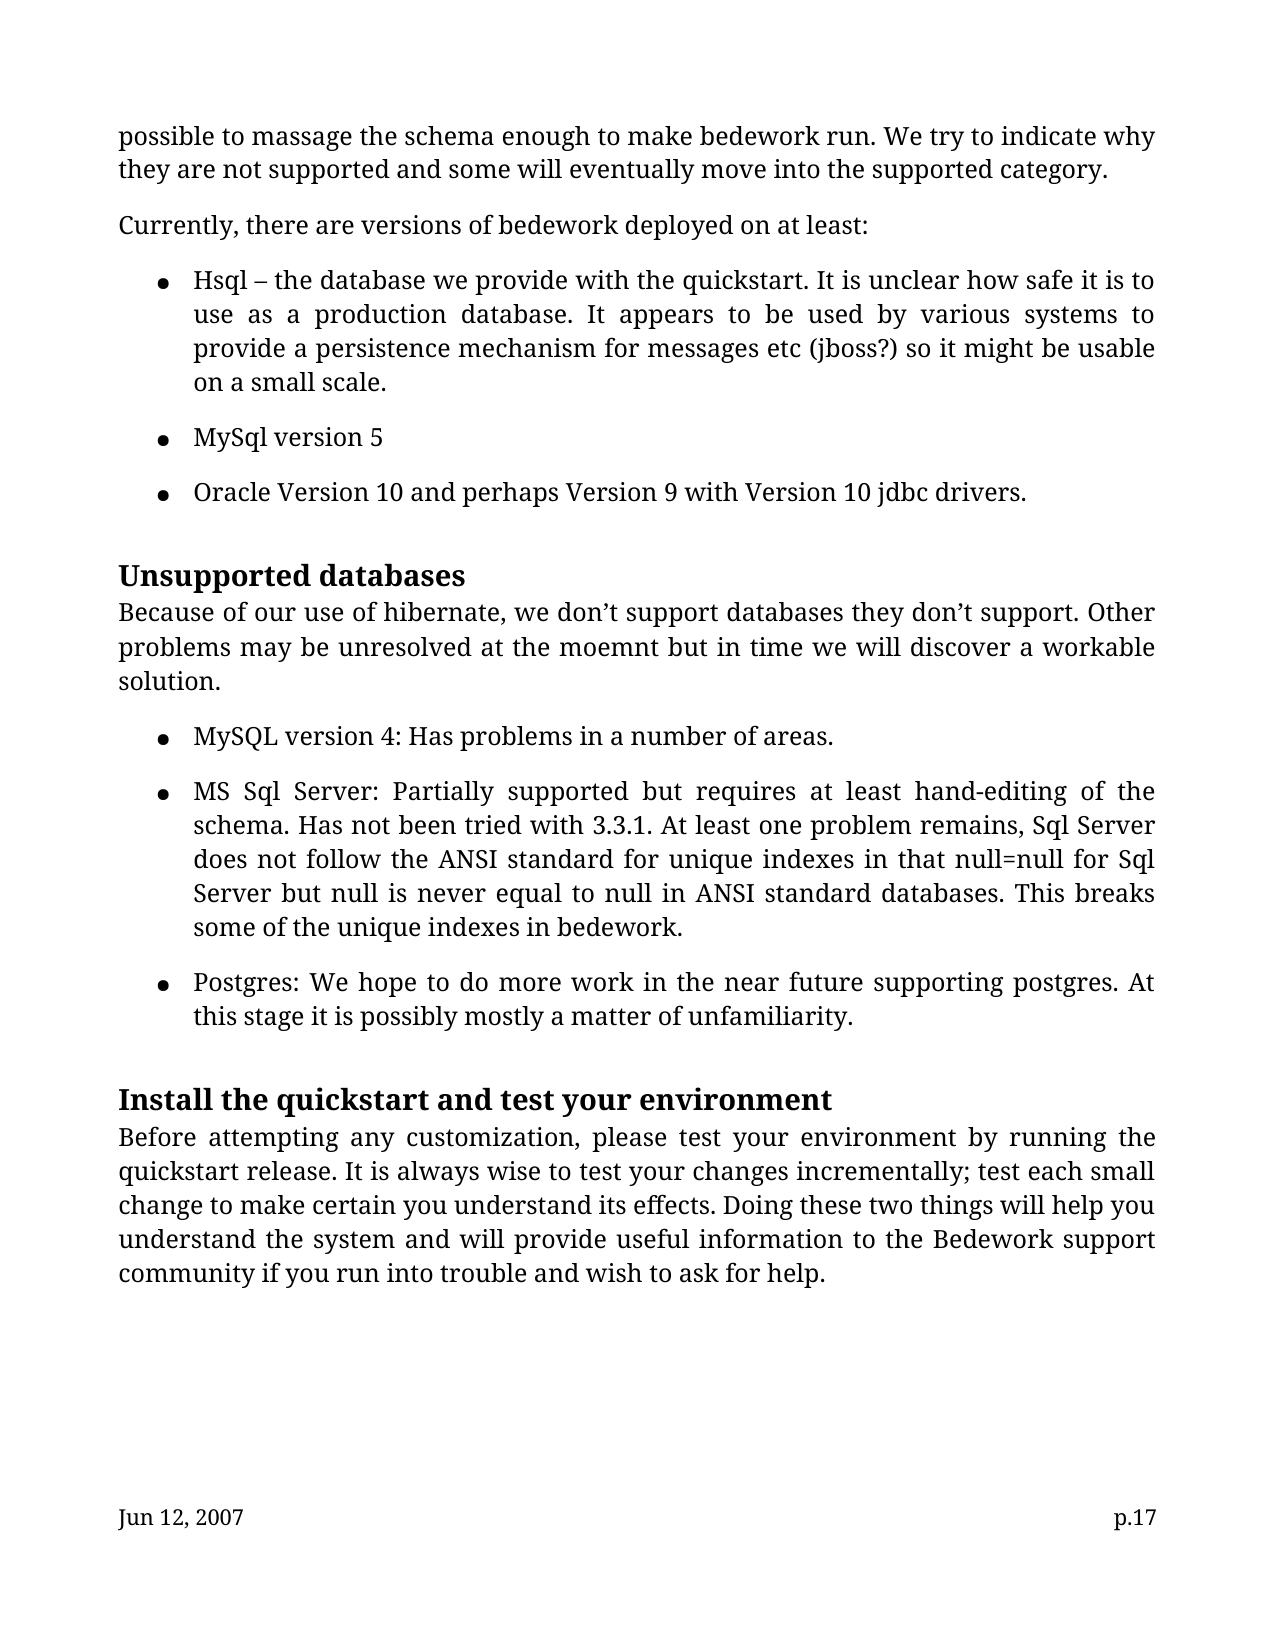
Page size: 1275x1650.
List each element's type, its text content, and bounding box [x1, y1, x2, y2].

subtitle Install the quickstart and test your environment [118, 1079, 1157, 1119]
list MySql version 5 [156, 420, 1157, 454]
list Hsql – the database we provide with the quickstart. It is unclear how safe it is to use as a production database. It appears to be used by various systems to provide a persistence mechanism for messages etc (jboss?) so it might be usable on a small scale. [156, 262, 1157, 399]
text Before attempting any customization, please test your environment by running the quickstart release. It is always wise to test your changes incrementally; test each small change to make certain you understand its effects. Doing these two things will help you understand the system and will provide useful information to the Bedework support community if you run into trouble and wish to ask for help. [118, 1119, 1157, 1289]
text Because of our use of hibernate, we don’t support databases they don’t support. Other problems may be unresolved at the moemnt but in time we will discover a workable solution. [118, 595, 1157, 697]
list Postgres: We hope to do more work in the near future supporting postgres. At this stage it is possibly mostly a matter of unfamiliarity. [156, 965, 1157, 1033]
text Currently, there are versions of bedework deployed on at least: [118, 207, 1157, 241]
list MySQL version 4: Has problems in a number of areas. [156, 718, 1157, 752]
list Oracle Version 10 and perhaps Version 9 with Version 10 jdbc drivers. [156, 475, 1157, 509]
list MS Sql Server: Partially supported but requires at least hand-editing of the schema. Has not been tried with 3.3.1. At least one problem remains, Sql Server does not follow the ANSI standard for unique indexes in that null=null for Sql Server but null is never equal to null in ANSI standard databases. This breaks some of the unique indexes in bedework. [156, 773, 1157, 944]
subtitle Unsupported databases [118, 555, 1157, 595]
text possible to massage the schema enough to make bedework run. We try to indicate why they are not supported and some will eventually move into the supported category. [118, 118, 1157, 186]
